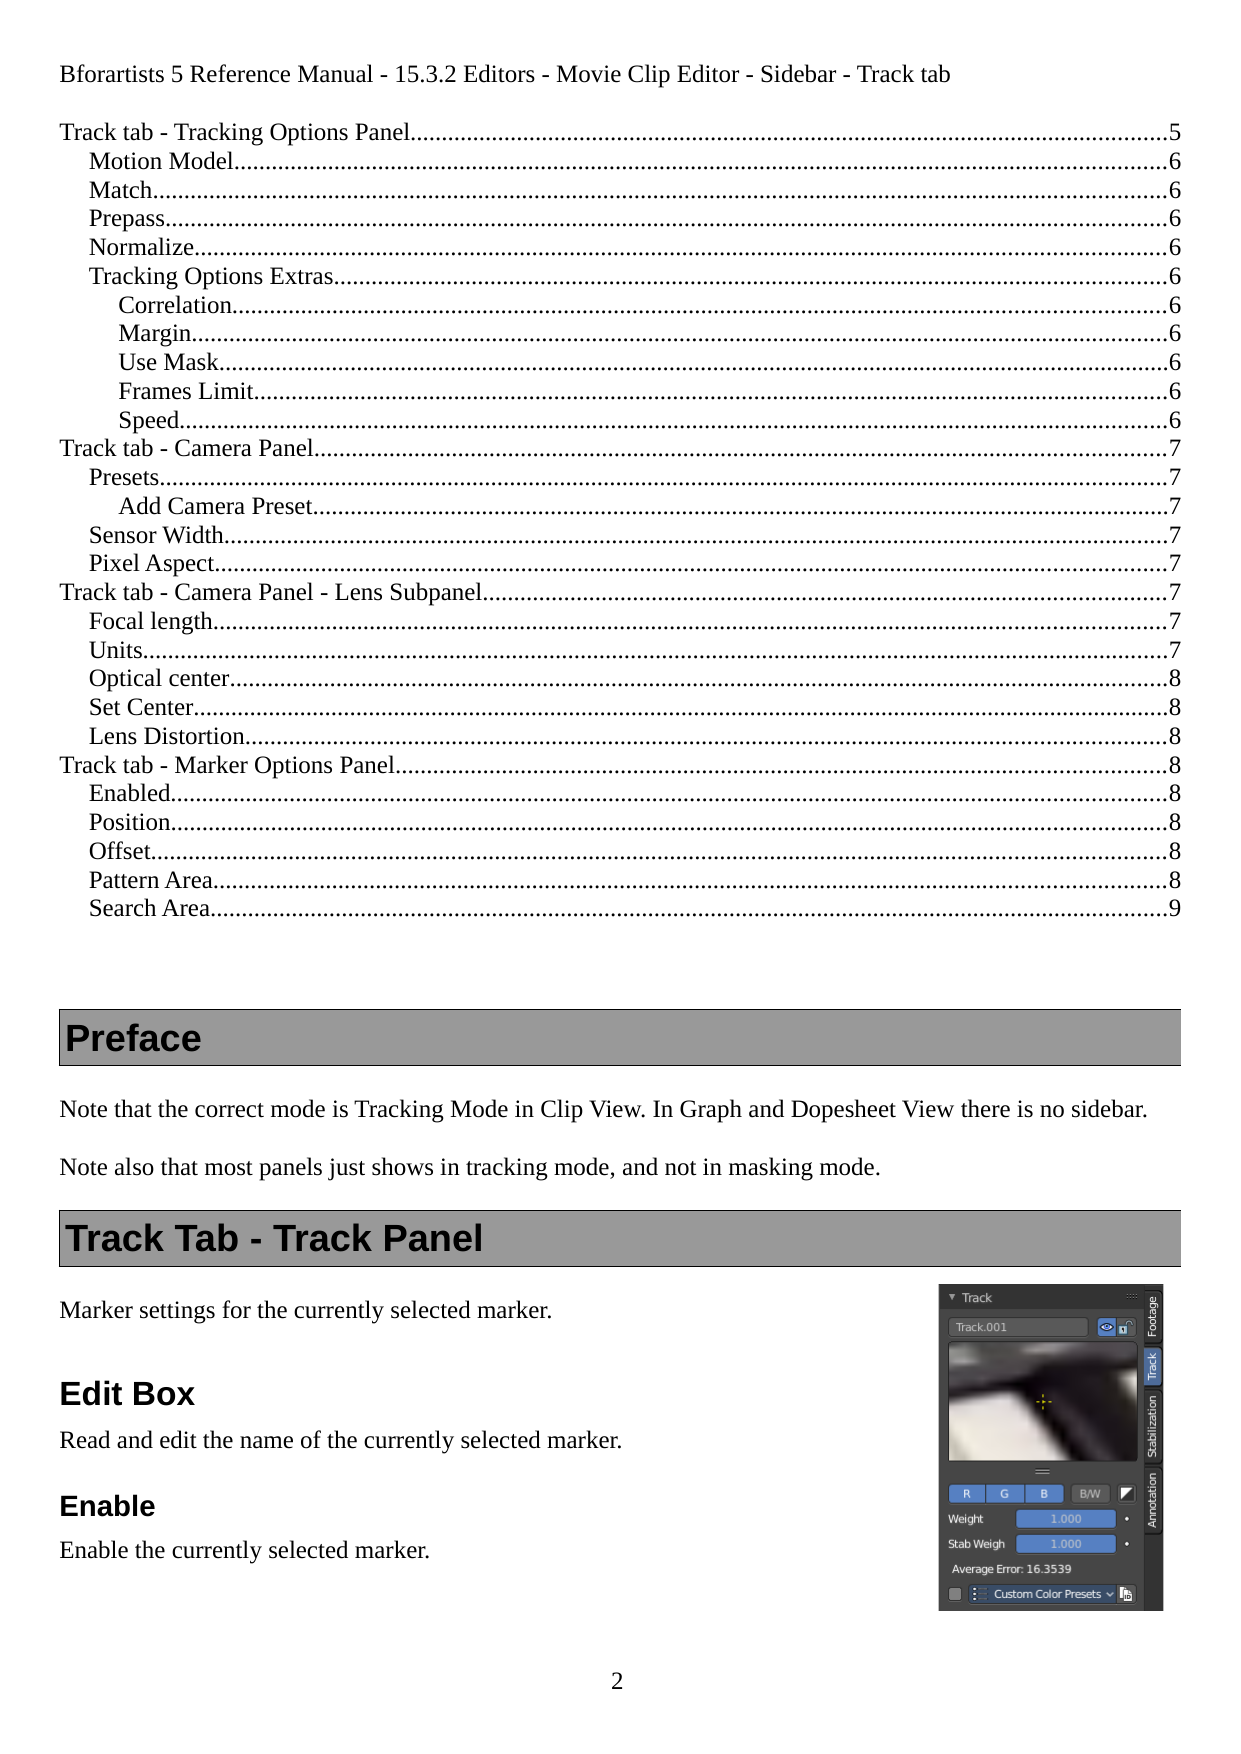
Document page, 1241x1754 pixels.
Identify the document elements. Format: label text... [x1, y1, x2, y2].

text Frames Limit 6 [118, 376, 1181, 405]
text Track tab - Tracking Options Panel 5 [59, 117, 1181, 146]
text Note also that most panels just shows in tracking mode, and not in masking mode. [59, 1152, 1181, 1181]
text Focal length 7 [88, 606, 1181, 635]
text Margin 6 [118, 318, 1181, 347]
text Pattern Area 8 [88, 865, 1181, 893]
text Match 6 [88, 175, 1181, 203]
text Note that the correct mode is Tracking Mode in Clip View. In Graph and Dopesheet View there is no sidebar. [59, 1094, 1181, 1123]
text Presets 7 [88, 462, 1181, 491]
subtitle Enable [59, 1488, 938, 1522]
text Set Center 8 [88, 692, 1181, 721]
text Track tab - Camera Panel - Lens Subpanel 7 [59, 577, 1181, 606]
text Position 8 [88, 807, 1181, 836]
text Prepass 6 [88, 203, 1181, 232]
text Read and edit the name of the currently selected marker. [59, 1425, 938, 1454]
text Sensor Width 7 [88, 520, 1181, 548]
text Motion Model 6 [88, 146, 1181, 175]
text Tracking Options Extras 6 [88, 261, 1181, 290]
subtitle [1164, 1374, 1181, 1412]
table_header Preface [60, 1010, 1181, 1065]
text Correlation 6 [118, 290, 1181, 318]
text Optical center 8 [88, 663, 1181, 692]
subtitle [1164, 1488, 1181, 1522]
picture [938, 1284, 1164, 1611]
text Track tab - Marker Options Panel 8 [59, 750, 1181, 778]
text Track tab - Camera Panel 7 [59, 433, 1181, 462]
text Pixel Aspect 7 [88, 548, 1181, 577]
text Units 7 [88, 635, 1181, 663]
subtitle Edit Box [59, 1374, 938, 1412]
text Marker settings for the currently selected marker. [59, 1295, 938, 1353]
text Use Mask 6 [118, 347, 1181, 376]
text Normalize 6 [88, 232, 1181, 261]
text Lens Distortion 8 [88, 721, 1181, 750]
text Speed 6 [118, 405, 1181, 433]
text Offset 8 [88, 836, 1181, 865]
text Enable the currently selected marker. [59, 1535, 938, 1563]
table_header Track Tab - Track Panel [60, 1211, 1181, 1266]
text Add Camera Preset 7 [118, 491, 1181, 520]
text Enabled 8 [88, 778, 1181, 807]
text Search Area 9 [88, 893, 1181, 922]
